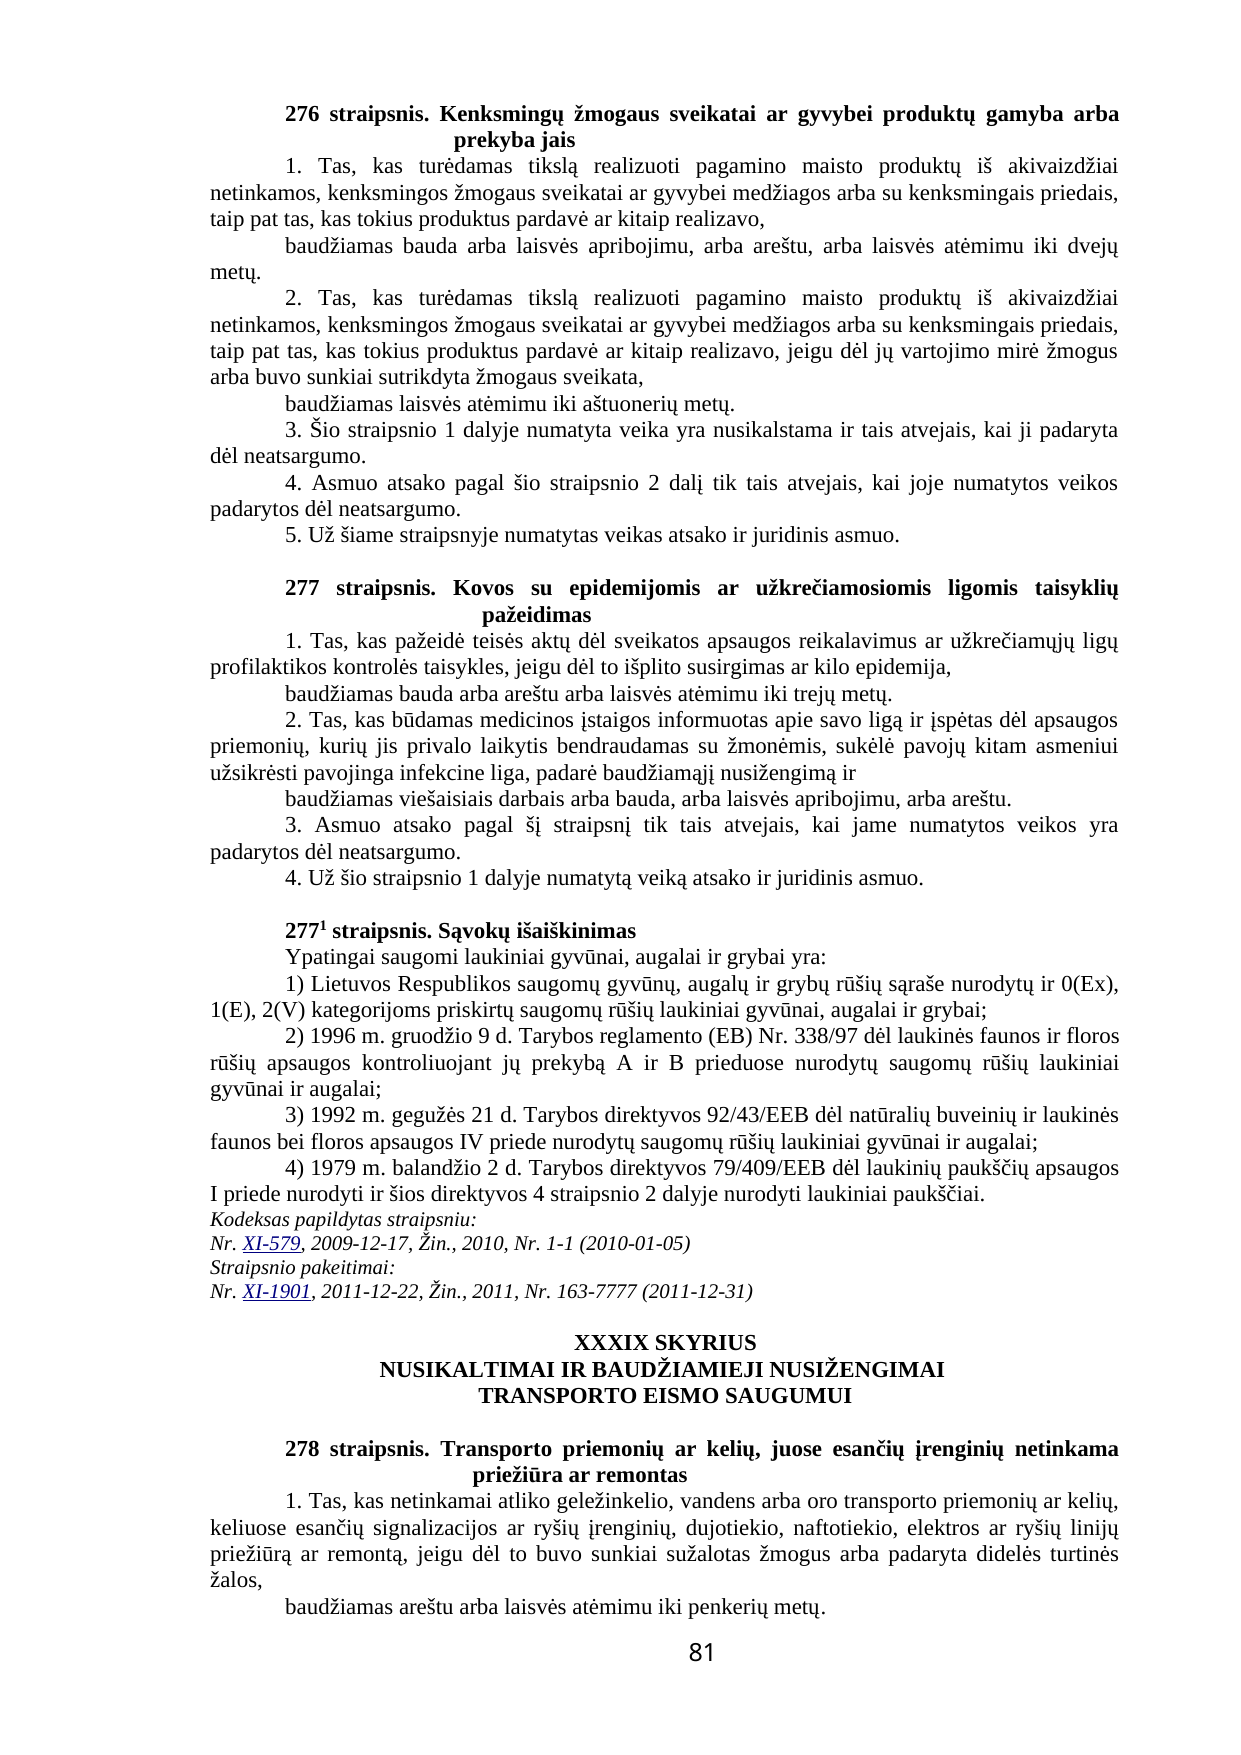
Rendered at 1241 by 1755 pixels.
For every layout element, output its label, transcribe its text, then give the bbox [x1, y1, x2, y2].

text baudžiamas bauda arba laisvės apribojimu, arba areštu, arba laisvės atėmimu iki dvejų metų. [210, 232, 1120, 284]
text 2771 straipsnis. Sąvokų išaiškinimas [210, 917, 1120, 943]
text 3. Asmuo atsako pagal šį straipsnį tik tais atvejais, kai jame numatytos veikos yra padarytos dėl neatsargumo. [210, 811, 1120, 864]
text 1. Tas, kas netinkamai atliko geležinkelio, vandens arba oro transporto priemonių ar kelių, keliuose esančių signalizacijos ar ryšių įrenginių, dujotiekio, naftotiekio, elektros ar ryšių linijų priežiūrą ar remontą, jeigu dėl to buvo sunkiai sužalotas žmogus arba padaryta didelės turtinės žalos, [210, 1487, 1120, 1593]
text 3. Šio straipsnio 1 dalyje numatyta veika yra nusikalstama ir tais atvejais, kai ji padaryta dėl neatsargumo. [210, 416, 1120, 469]
text baudžiamas laisvės atėmimu iki aštuonerių metų. [210, 390, 1120, 416]
text 1. Tas, kas turėdamas tikslą realizuoti pagamino maisto produktų iš akivaizdžiai netinkamos, kenksmingos žmogaus sveikatai ar gyvybei medžiagos arba su kenksmingais priedais, taip pat tas, kas tokius produktus pardavė ar kitaip realizavo, [210, 153, 1120, 232]
text 277 straipsnis. Kovos su epidemijomis ar užkrečiamosiomis ligomis taisyklių pažeidimas [285, 574, 1120, 627]
text XXXIX SKYRIUS [210, 1329, 1120, 1356]
text 4) 1979 m. balandžio 2 d. Tarybos direktyvos 79/409/EEB dėl laukinių paukščių apsaugos I priede nurodyti ir šios direktyvos 4 straipsnio 2 dalyje nurodyti laukiniai paukščiai. [210, 1154, 1120, 1207]
text 2. Tas, kas būdamas medicinos įstaigos informuotas apie savo ligą ir įspėtas dėl apsaugos priemonių, kurių jis privalo laikytis bendraudamas su žmonėmis, sukėlė pavojų kitam asmeniui užsikrėsti pavojinga infekcine liga, padarė baudžiamąjį nusižengimą ir [210, 706, 1120, 785]
text 278 straipsnis. Transporto priemonių ar kelių, juose esančių įrenginių netinkama priežiūra ar remontas [285, 1435, 1120, 1487]
text baudžiamas areštu arba laisvės atėmimu iki penkerių metų. [210, 1593, 1120, 1619]
text 2) 1996 m. gruodžio 9 d. Tarybos reglamento (EB) Nr. 338/97 dėl laukinės faunos ir floros rūšių apsaugos kontroliuojant jų prekybą A ir B prieduose nurodytų saugomų rūšių laukiniai gyvūnai ir augalai; [210, 1022, 1120, 1101]
text Nr. XI-579, 2009-12-17, Žin., 2010, Nr. 1-1 (2010-01-05) [210, 1231, 1120, 1255]
text 2. Tas, kas turėdamas tikslą realizuoti pagamino maisto produktų iš akivaizdžiai netinkamos, kenksmingos žmogaus sveikatai ar gyvybei medžiagos arba su kenksmingais priedais, taip pat tas, kas tokius produktus pardavė ar kitaip realizavo, jeigu dėl jų vartojimo mirė žmogus arba buvo sunkiai sutrikdyta žmogaus sveikata, [210, 284, 1120, 390]
text 4. Už šio straipsnio 1 dalyje numatytą veiką atsako ir juridinis asmuo. [210, 864, 1120, 891]
text 276 straipsnis. Kenksmingų žmogaus sveikatai ar gyvybei produktų gamyba arba prekyba jais [285, 100, 1120, 153]
text Nr. XI-1901, 2011-12-22, Žin., 2011, Nr. 163-7777 (2011-12-31) [210, 1279, 1120, 1303]
text NUSIKALTIMAI IR BAUDŽIAMIEJI NUSIŽENGIMAI TRANSPORTO EISMO SAUGUMUI [210, 1356, 1120, 1408]
text baudžiamas bauda arba areštu arba laisvės atėmimu iki trejų metų. [210, 680, 1120, 706]
text 5. Už šiame straipsnyje numatytas veikas atsako ir juridinis asmuo. [210, 522, 1120, 548]
text Straipsnio pakeitimai: [210, 1255, 1120, 1279]
text 1. Tas, kas pažeidė teisės aktų dėl sveikatos apsaugos reikalavimus ar užkrečiamųjų ligų profilaktikos kontrolės taisykles, jeigu dėl to išplito susirgimas ar kilo epidemija, [210, 627, 1120, 680]
text Kodeksas papildytas straipsniu: [210, 1207, 1120, 1231]
text 3) 1992 m. gegužės 21 d. Tarybos direktyvos 92/43/EEB dėl natūralių buveinių ir laukinės faunos bei floros apsaugos IV priede nurodytų saugomų rūšių laukiniai gyvūnai ir augalai; [210, 1101, 1120, 1154]
text baudžiamas viešaisiais darbais arba bauda, arba laisvės apribojimu, arba areštu. [210, 785, 1120, 811]
text 1) Lietuvos Respublikos saugomų gyvūnų, augalų ir grybų rūšių sąraše nurodytų ir 0(Ex), 1(E), 2(V) kategorijoms priskirtų saugomų rūšių laukiniai gyvūnai, augalai ir grybai; [210, 969, 1120, 1022]
text Ypatingai saugomi laukiniai gyvūnai, augalai ir grybai yra: [210, 943, 1120, 969]
text 4. Asmuo atsako pagal šio straipsnio 2 dalį tik tais atvejais, kai joje numatytos veikos padarytos dėl neatsargumo. [210, 469, 1120, 522]
